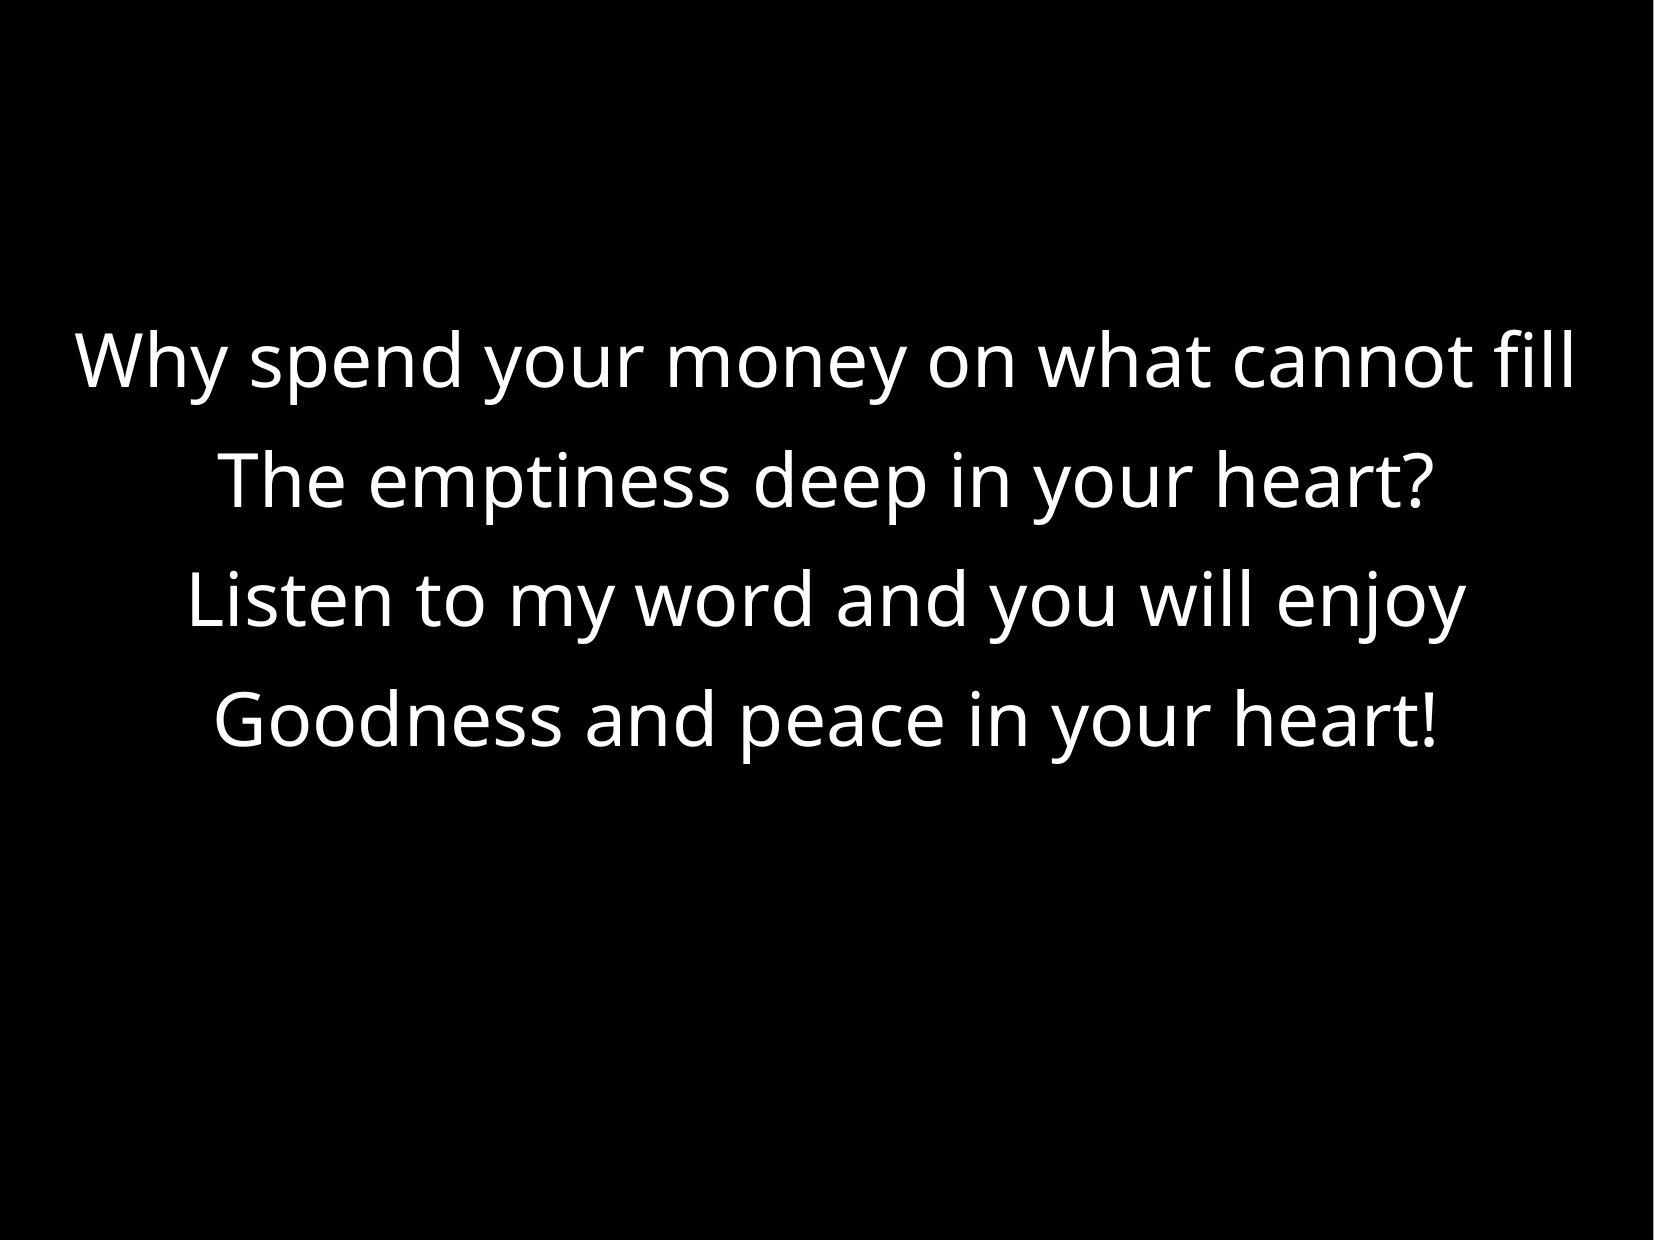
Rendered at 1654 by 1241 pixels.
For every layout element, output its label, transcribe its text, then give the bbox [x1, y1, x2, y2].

list Why spend your money on what cannot fill The emptiness deep in your heart? Listen to my word and you will enjoy Goodness and peace in your heart! [0, 307, 1654, 1229]
